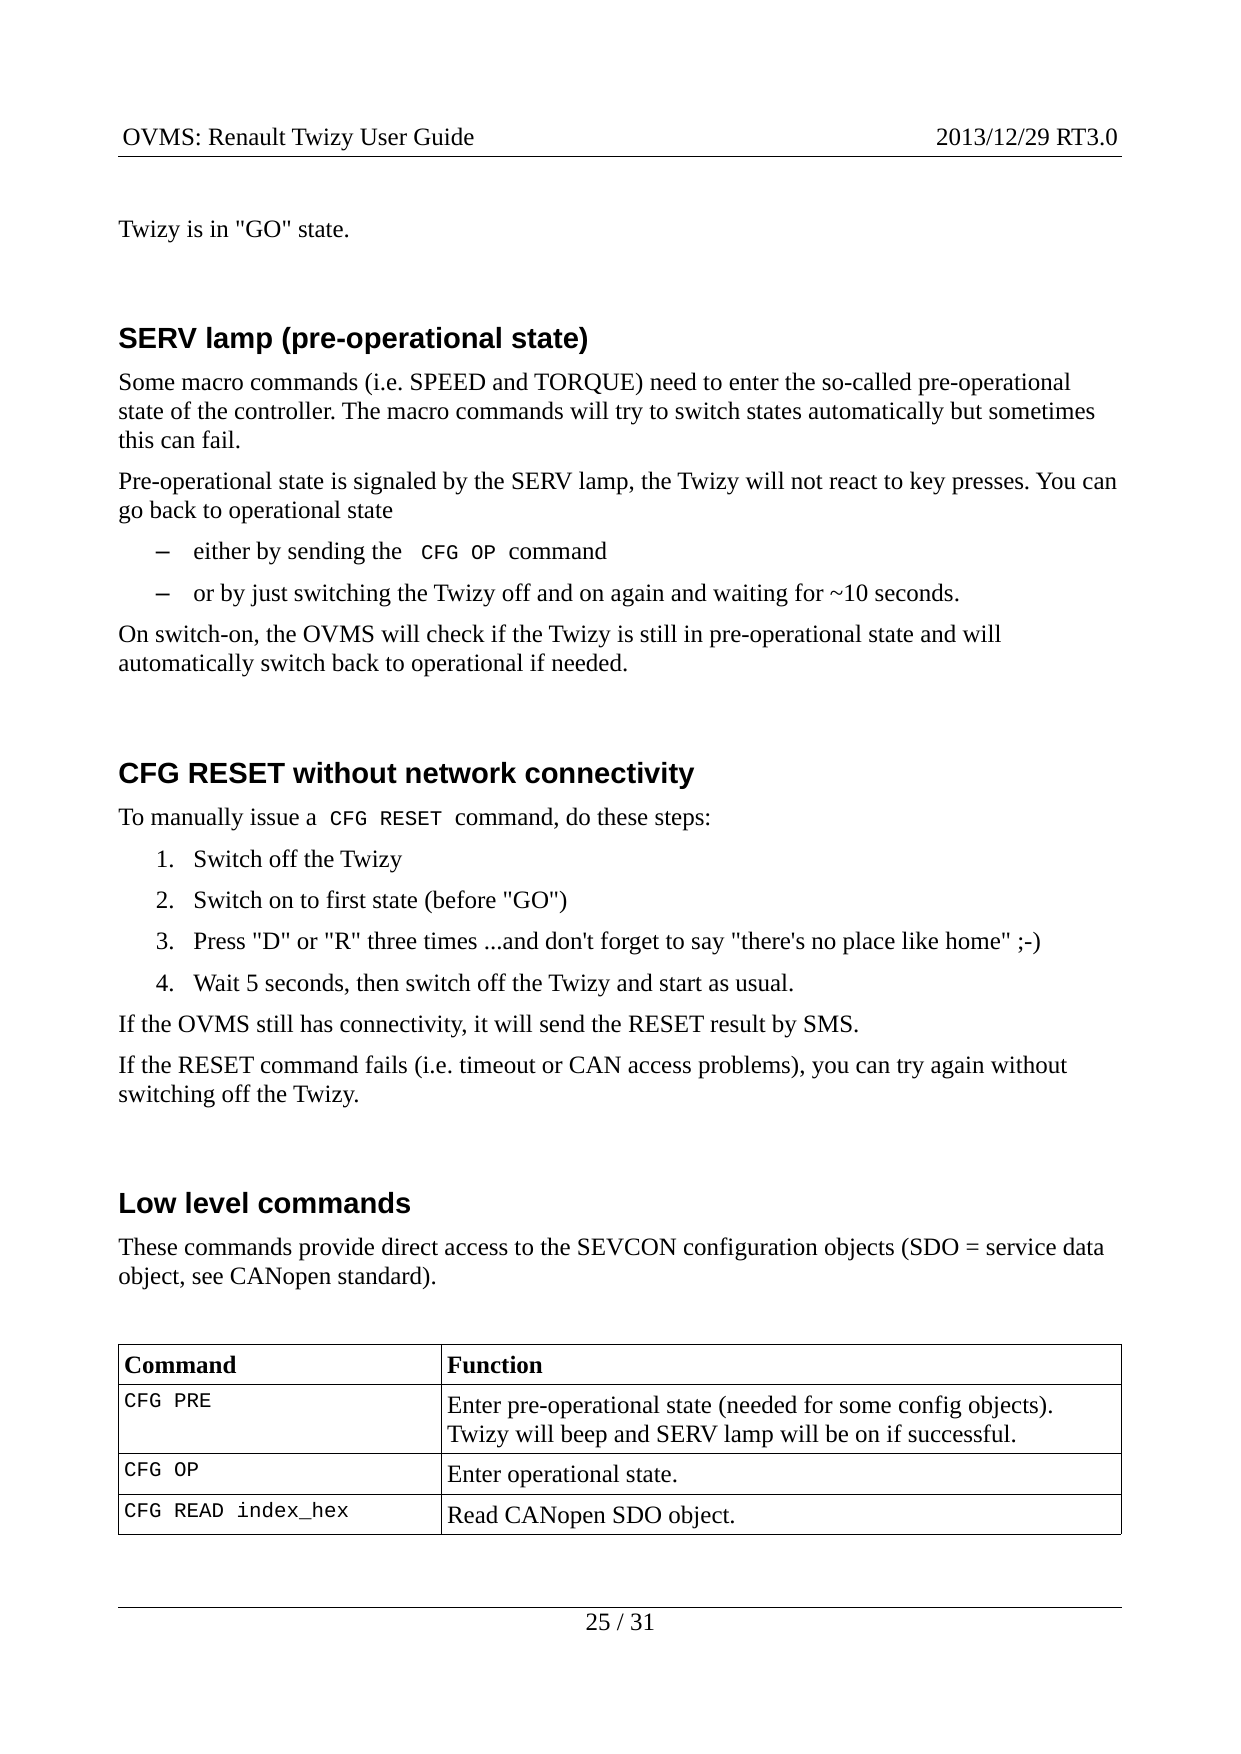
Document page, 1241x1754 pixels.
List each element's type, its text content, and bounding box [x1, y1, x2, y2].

text If the OVMS still has connectivity, it will send the RESET result by SMS. [118, 1009, 1122, 1038]
text Pre-operational state is signaled by the SERV lamp, the Twizy will not react to key presses. You can go back to operational state [118, 466, 1122, 524]
text Some macro commands (i.e. SPEED and TORQUE) need to enter the so-called pre-operational state of the controller. The macro commands will try to switch states automatically but sometimes this can fail. [118, 367, 1122, 454]
list or by just switching the Twizy off and on again and waiting for ~10 seconds. [156, 578, 1122, 607]
table_cell Enter operational state. [442, 1454, 1121, 1494]
text On switch-on, the OVMS will check if the Twizy is still in pre-operational state and will automatically switch back to operational if needed. [118, 619, 1122, 677]
list Switch on to first state (before "GO") [156, 885, 1122, 914]
subtitle SERV lamp (pre-operational state) [118, 321, 1122, 355]
table_cell CFG OP [119, 1454, 441, 1494]
text Twizy is in "GO" state. [118, 214, 1122, 243]
list either by sending the CFG OP command [156, 536, 1122, 566]
table_cell Enter pre-operational state (needed for some config objects). Twizy will beep and SERV lamp will be on if successful. [442, 1385, 1121, 1453]
table_cell Read CANopen SDO object. [442, 1495, 1121, 1534]
list Press "D" or "R" three times ...and don't forget to say "there's no place like home" ;-) [156, 926, 1122, 955]
subtitle CFG RESET without network connectivity [118, 756, 1122, 789]
list Switch off the Twizy [156, 844, 1122, 873]
table_header Command [119, 1345, 441, 1384]
text If the RESET command fails (i.e. timeout or CAN access problems), you can try again without switching off the Twizy. [118, 1050, 1122, 1108]
subtitle Low level commands [118, 1186, 1122, 1220]
text These commands provide direct access to the SEVCON configuration objects (SDO = service data object, see CANopen standard). [118, 1232, 1122, 1290]
table_cell CFG PRE [119, 1385, 441, 1453]
table_cell CFG READ index_hex [119, 1495, 441, 1534]
table_header Function [442, 1345, 1121, 1384]
list Wait 5 seconds, then switch off the Twizy and start as usual. [156, 968, 1122, 996]
text To manually issue a CFG RESET command, do these steps: [118, 802, 1122, 831]
